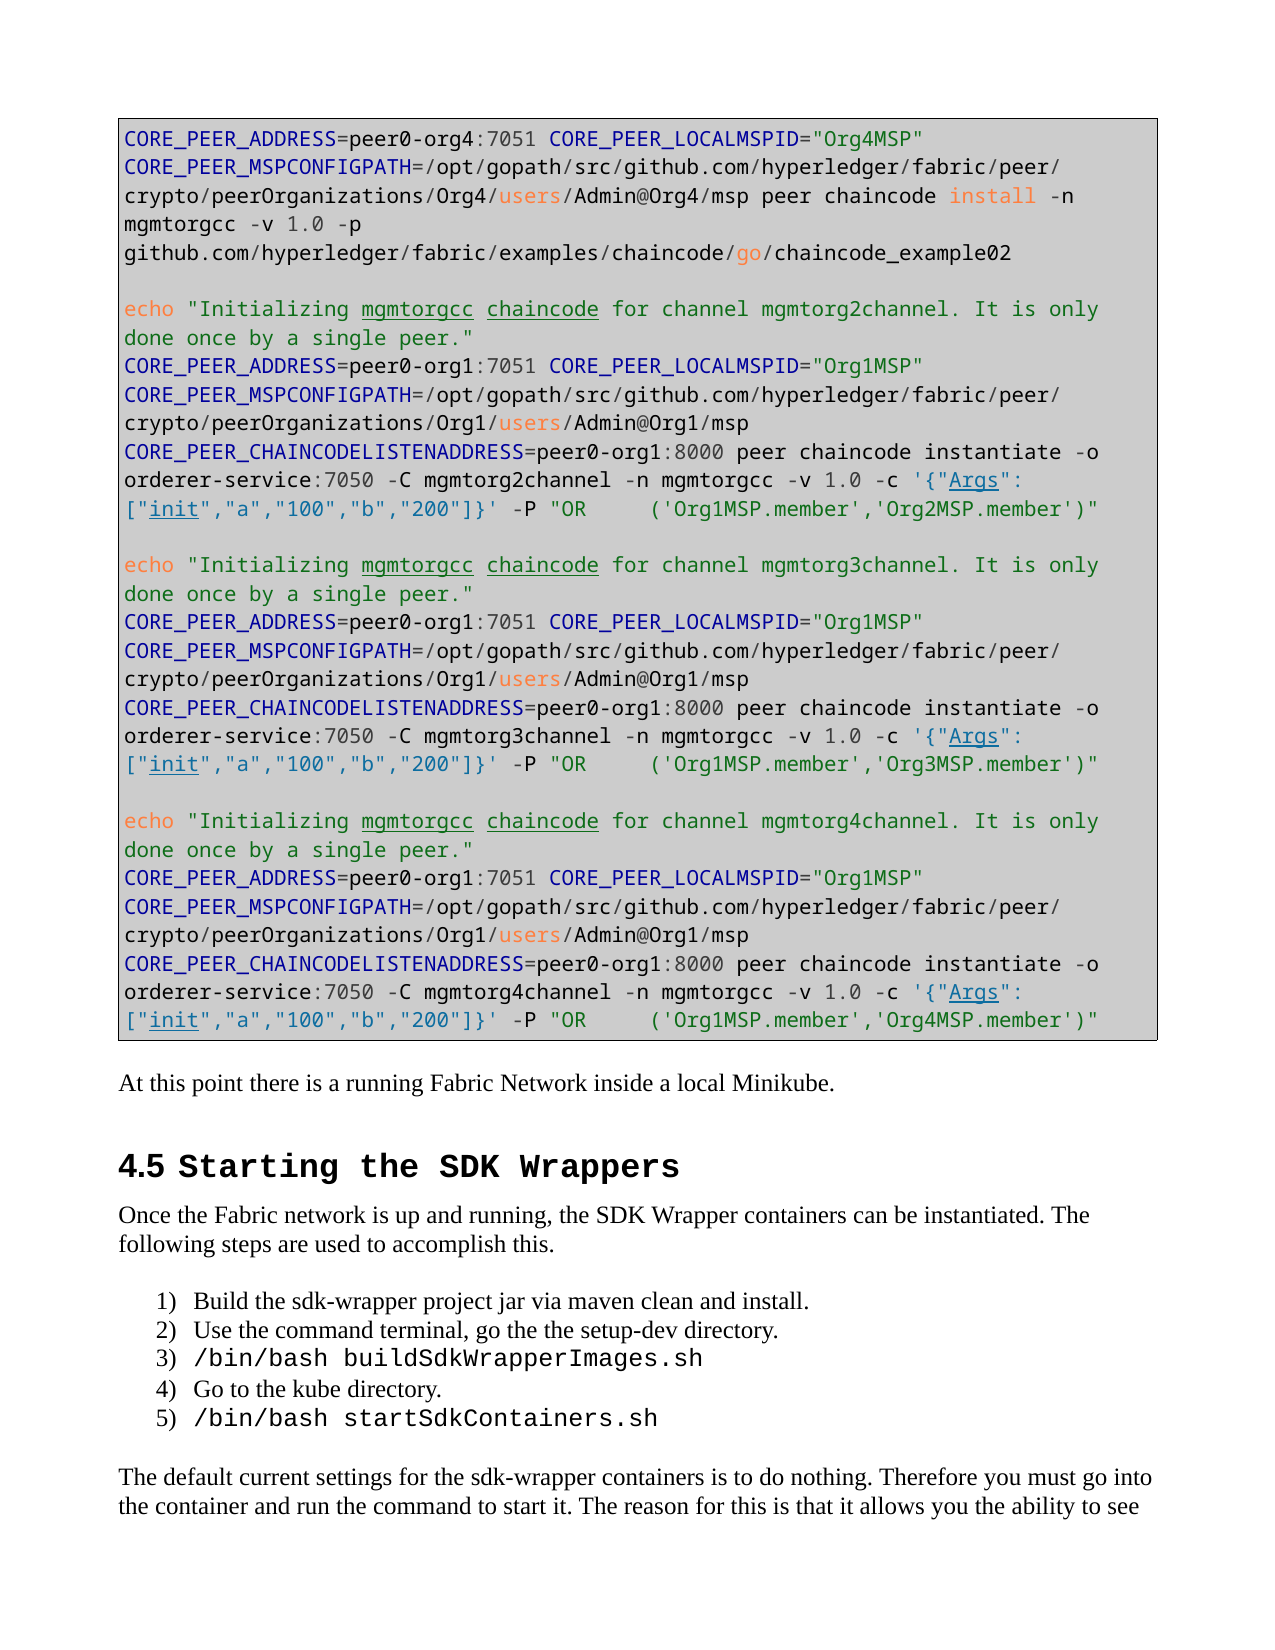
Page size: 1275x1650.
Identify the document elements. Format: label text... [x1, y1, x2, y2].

list Use the command terminal, go the the setup-dev directory. [156, 1315, 1157, 1343]
list /bin/bash startSdkContainers.sh [156, 1403, 1157, 1434]
subtitle Starting the SDK Wrappers [118, 1146, 1157, 1188]
text Once the Fabric network is up and running, the SDK Wrapper containers can be instantiated. The following steps are used to accomplish this. [118, 1200, 1157, 1258]
text At this point there is a running Fabric Network inside a local Minikube. [118, 1068, 1157, 1097]
list /bin/bash buildSdkWrapperImages.sh [156, 1343, 1157, 1374]
list Build the sdk-wrapper project jar via maven clean and install. [156, 1286, 1157, 1315]
table_header CORE_PEER_ADDRESS=peer0-org4:7051 CORE_PEER_LOCALMSPID="Org4MSP" CORE_PEER_MSPCONFIGPATH=/opt/gopath/src/github.com/hyperledger/fabric/peer/crypto/peerOrganizations/Org4/users/Admin@Org4/msp peer chaincode install -n mgmtorgcc -v 1.0 -p github.com/hyperledger/fabric/examples/chaincode/go/chaincode_example02 echo "Initializing mgmtorgcc chaincode for channel mgmtorg2channel. It is only done once by a single peer." CORE_PEER_ADDRESS=peer0-org1:7051 CORE_PEER_LOCALMSPID="Org1MSP" CORE_PEER_MSPCONFIGPATH=/opt/gopath/src/github.com/hyperledger/fabric/peer/crypto/peerOrganizations/Org1/users/Admin@Org1/msp CORE_PEER_CHAINCODELISTENADDRESS=peer0-org1:8000 peer chaincode instantiate -o orderer-service:7050 -C mgmtorg2channel -n mgmtorgcc -v 1.0 -c '{"Args":["init","a","100","b","200"]}' -P "OR ('Org1MSP.member','Org2MSP.member')" echo "Initializing mgmtorgcc chaincode for channel mgmtorg3channel. It is only done once by a single peer." CORE_PEER_ADDRESS=peer0-org1:7051 CORE_PEER_LOCALMSPID="Org1MSP" CORE_PEER_MSPCONFIGPATH=/opt/gopath/src/github.com/hyperledger/fabric/peer/crypto/peerOrganizations/Org1/users/Admin@Org1/msp CORE_PEER_CHAINCODELISTENADDRESS=peer0-org1:8000 peer chaincode instantiate -o orderer-service:7050 -C mgmtorg3channel -n mgmtorgcc -v 1.0 -c '{"Args":["init","a","100","b","200"]}' -P "OR ('Org1MSP.member','Org3MSP.member')" echo "Initializing mgmtorgcc chaincode for channel mgmtorg4channel. It is only done once by a single peer." CORE_PEER_ADDRESS=peer0-org1:7051 CORE_PEER_LOCALMSPID="Org1MSP" CORE_PEER_MSPCONFIGPATH=/opt/gopath/src/github.com/hyperledger/fabric/peer/crypto/peerOrganizations/Org1/users/Admin@Org1/msp CORE_PEER_CHAINCODELISTENADDRESS=peer0-org1:8000 peer chaincode instantiate -o orderer-service:7050 -C mgmtorg4channel -n mgmtorgcc -v 1.0 -c '{"Args":["init","a","100","b","200"]}' -P "OR ('Org1MSP.member','Org4MSP.member')" [119, 119, 1157, 1040]
list Go to the kube directory. [156, 1374, 1157, 1403]
text The default current settings for the sdk-wrapper containers is to do nothing. Therefore you must go into the container and run the command to start it. The reason for this is that it allows you the ability to see [118, 1462, 1157, 1520]
